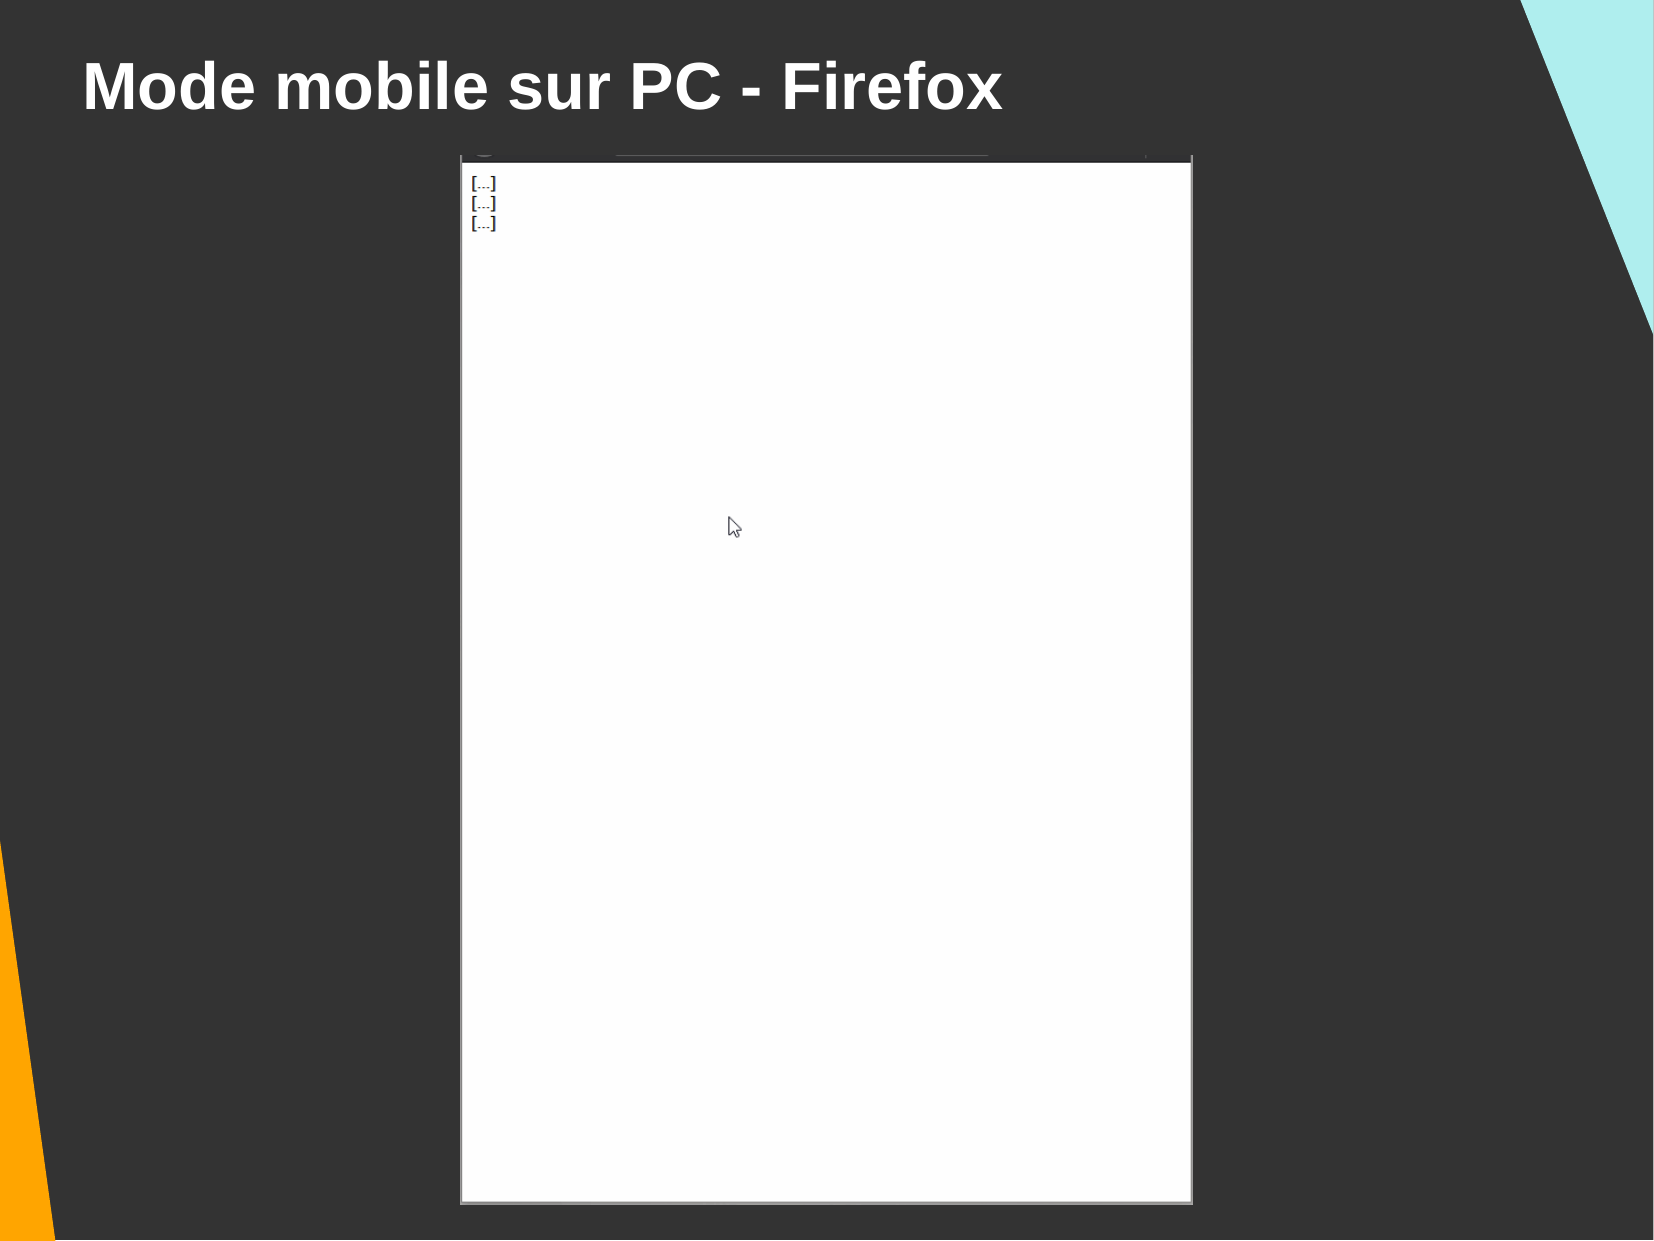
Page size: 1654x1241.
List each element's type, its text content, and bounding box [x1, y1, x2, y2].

text_box [0, 840, 56, 1241]
title Mode mobile sur PC - Firefox [82, 49, 1569, 125]
picture [460, 155, 1193, 1205]
text_box [1520, 0, 1654, 337]
